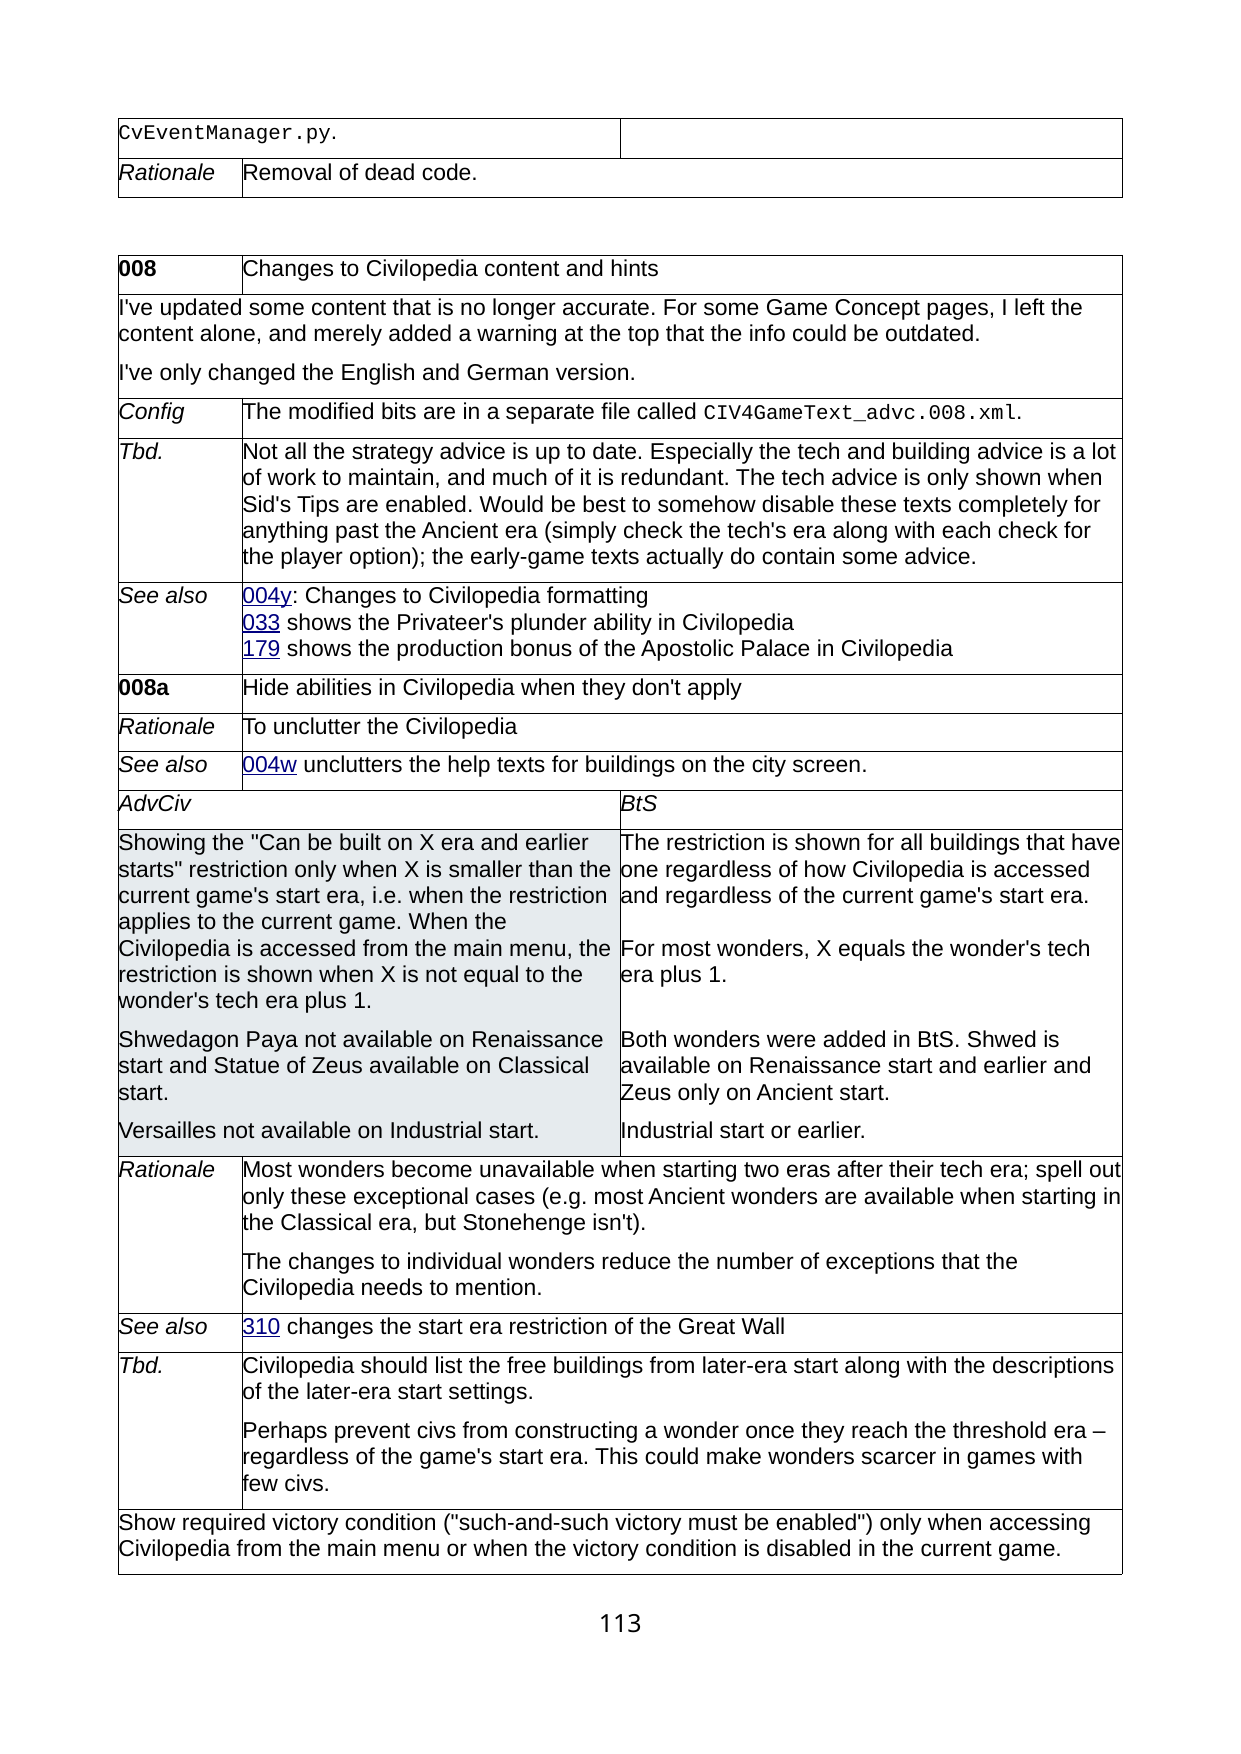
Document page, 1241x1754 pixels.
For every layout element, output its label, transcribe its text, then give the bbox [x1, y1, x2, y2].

table_cell BtS [621, 791, 1122, 829]
table_cell See also [119, 583, 242, 674]
table_cell Tbd. [119, 1353, 242, 1508]
table_cell Not all the strategy advice is up to date. Especially the tech and building advice is a lot of work to maintain, and much of it is redundant. The tech advice is only shown when Sid's Tips are enabled. Would be best to somehow disable these texts completely for anything past the Ancient era (simply check the tech's era along with each check for the player option); the early-game texts actually do contain some advice. [243, 439, 1122, 582]
table_cell Hide abilities in Civilopedia when they don't apply [243, 675, 1122, 712]
table_header Changes to Civilopedia content and hints [243, 256, 1122, 294]
table_cell AdvCiv [119, 791, 620, 829]
table_cell Removal of dead code. [243, 159, 1122, 197]
table_cell 004y: Changes to Civilopedia formatting 033 shows the Privateer's plunder ability in Civilopedia 179 shows the production bonus of the Apostolic Palace in Civilopedia [243, 583, 1122, 674]
table_cell Showing the "Can be built on X era and earlier starts" restriction only when X is smaller than the current game's start era, i.e. when the restriction applies to the current game. When the Civilopedia is accessed from the main menu, the restriction is shown when X is not equal to the wonder's tech era plus 1. Shwedagon Paya not available on Renaissance start and Statue of Zeus available on Classical start. Versailles not available on Industrial start. [119, 830, 620, 1156]
table_cell Civilopedia should list the free buildings from later-era start along with the descriptions of the later-era start settings. Perhaps prevent civs from constructing a wonder once they reach the threshold era – regardless of the game's start era. This could make wonders scarcer in games with few civs. [243, 1353, 1122, 1508]
table_header 008 [119, 256, 242, 294]
table_cell 008a [119, 675, 242, 712]
table_cell Rationale [119, 714, 242, 751]
table_cell The restriction is shown for all buildings that have one regardless of how Civilopedia is accessed and regardless of the current game's start era. For most wonders, X equals the wonder's tech era plus 1. Both wonders were added in BtS. Shwed is available on Renaissance start and earlier and Zeus only on Ancient start. Industrial start or earlier. [621, 830, 1122, 1156]
table_cell CvEventManager.py. [119, 119, 620, 158]
table_cell The modified bits are in a separate file called CIV4GameText_advc.008.xml. [243, 399, 1122, 438]
table_cell See also [119, 752, 242, 790]
table_cell Show required victory condition ("such-and-such victory must be enabled") only when accessing Civilopedia from the main menu or when the victory condition is disabled in the current game. [119, 1510, 1122, 1574]
table_cell Most wonders become unavailable when starting two eras after their tech era; spell out only these exceptional cases (e.g. most Ancient wonders are available when starting in the Classical era, but Stonehenge isn't). The changes to individual wonders reduce the number of exceptions that the Civilopedia needs to mention. [243, 1157, 1122, 1313]
table_cell I've updated some content that is no longer accurate. For some Game Concept pages, I left the content alone, and merely added a warning at the top that the info could be outdated. I've only changed the English and German version. [119, 295, 1122, 398]
table_cell Rationale [119, 1157, 242, 1313]
table_cell Rationale [119, 159, 242, 197]
table_cell [621, 119, 1122, 158]
table_cell Config [119, 399, 242, 438]
table_cell To unclutter the Civilopedia [243, 714, 1122, 751]
table_cell Tbd. [119, 439, 242, 582]
table_cell 004w unclutters the help texts for buildings on the city screen. [243, 752, 1122, 790]
table_cell See also [119, 1314, 242, 1352]
table_cell 310 changes the start era restriction of the Great Wall [243, 1314, 1122, 1352]
